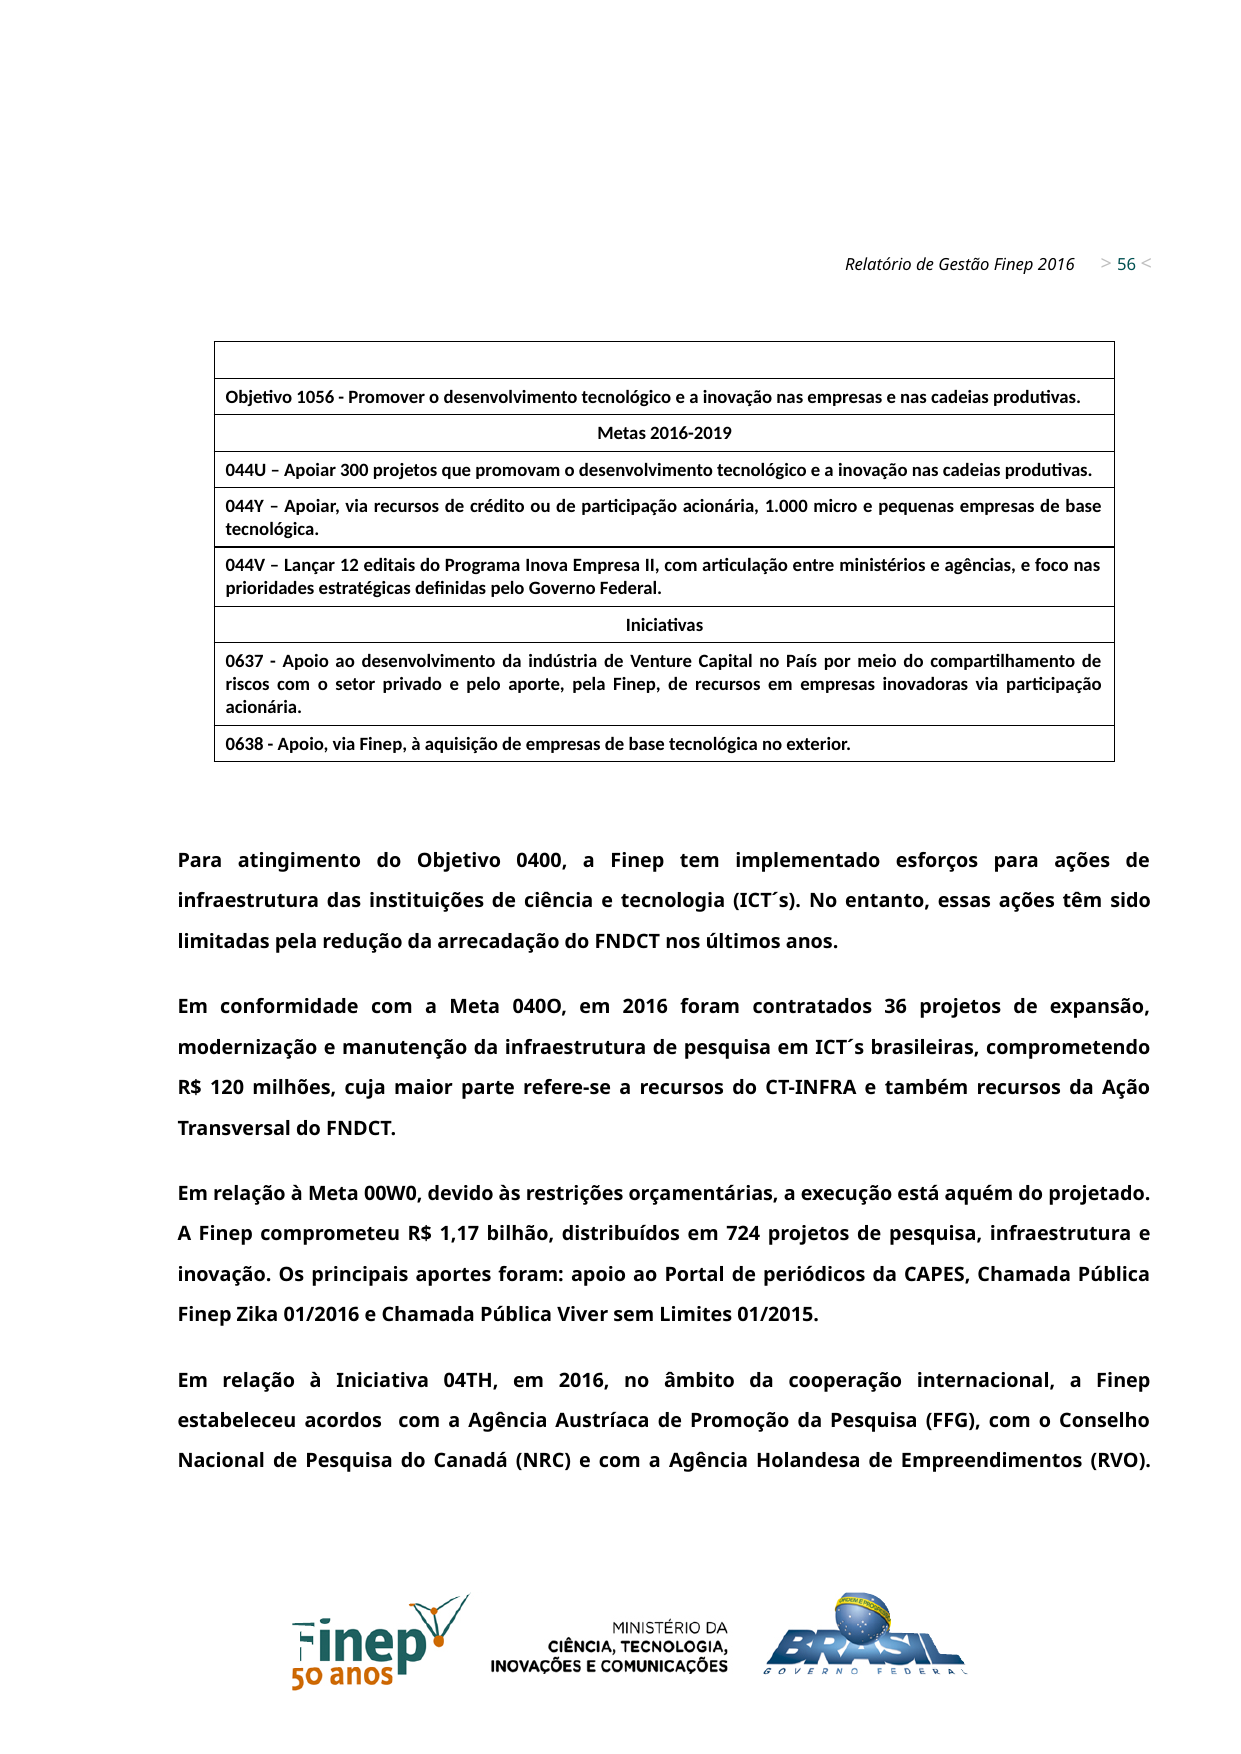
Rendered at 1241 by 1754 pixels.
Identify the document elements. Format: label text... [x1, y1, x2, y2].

table_cell 0637 - Apoio ao desenvolvimento da indústria de Venture Capital no País por meio do compartilhamento de riscos com o setor privado e pelo aporte, pela Finep, de recursos em empresas inovadoras via participação acionária. [215, 643, 1114, 724]
table_cell 044Y – Apoiar, via recursos de crédito ou de participação acionária, 1.000 micro e pequenas empresas de base tecnológica. [215, 488, 1114, 546]
text Em conformidade com a Meta 040O, em 2016 foram contratados 36 projetos de expansão, modernização e manutenção da infraestrutura de pesquisa em ICT´s brasileiras, comprometendo R$ 120 milhões, cuja maior parte refere-se a recursos do CT-INFRA e também recursos da Ação Transversal do FNDCT. [177, 993, 1152, 1141]
table_header [215, 342, 1114, 378]
table_cell Iniciativas [215, 607, 1114, 642]
text Para atingimento do Objetivo 0400, a Finep tem implementado esforços para ações de infraestrutura das instituições de ciência e tecnologia (ICT´s). No entanto, essas ações têm sido limitadas pela redução da arrecadação do FNDCT nos últimos anos. [177, 846, 1152, 954]
table_cell 044U – Apoiar 300 projetos que promovam o desenvolvimento tecnológico e a inovação nas cadeias produtivas. [215, 452, 1114, 487]
text Em relação à Iniciativa 04TH, em 2016, no âmbito da cooperação internacional, a Finep estabeleceu acordos com a Agência Austríaca de Promoção da Pesquisa (FFG), com o Conselho Nacional de Pesquisa do Canadá (NRC) e com a Agência Holandesa de Empreendimentos (RVO). [177, 1366, 1152, 1474]
table_cell 0638 - Apoio, via Finep, à aquisição de empresas de base tecnológica no exterior. [215, 726, 1114, 761]
table_cell 044V – Lançar 12 editais do Programa Inova Empresa II, com articulação entre ministérios e agências, e foco nas prioridades estratégicas definidas pelo Governo Federal. [215, 548, 1114, 606]
table_cell Objetivo 1056 - Promover o desenvolvimento tecnológico e a inovação nas empresas e nas cadeias produtivas. [215, 379, 1114, 414]
text Em relação à Meta 00W0, devido às restrições orçamentárias, a execução está aquém do projetado. A Finep comprometeu R$ 1,17 bilhão, distribuídos em 724 projetos de pesquisa, infraestrutura e inovação. Os principais aportes foram: apoio ao Portal de periódicos da CAPES, Chamada Pública Finep Zika 01/2016 e Chamada Pública Viver sem Limites 01/2015. [177, 1179, 1152, 1327]
table_cell Metas 2016-2019 [215, 415, 1114, 451]
